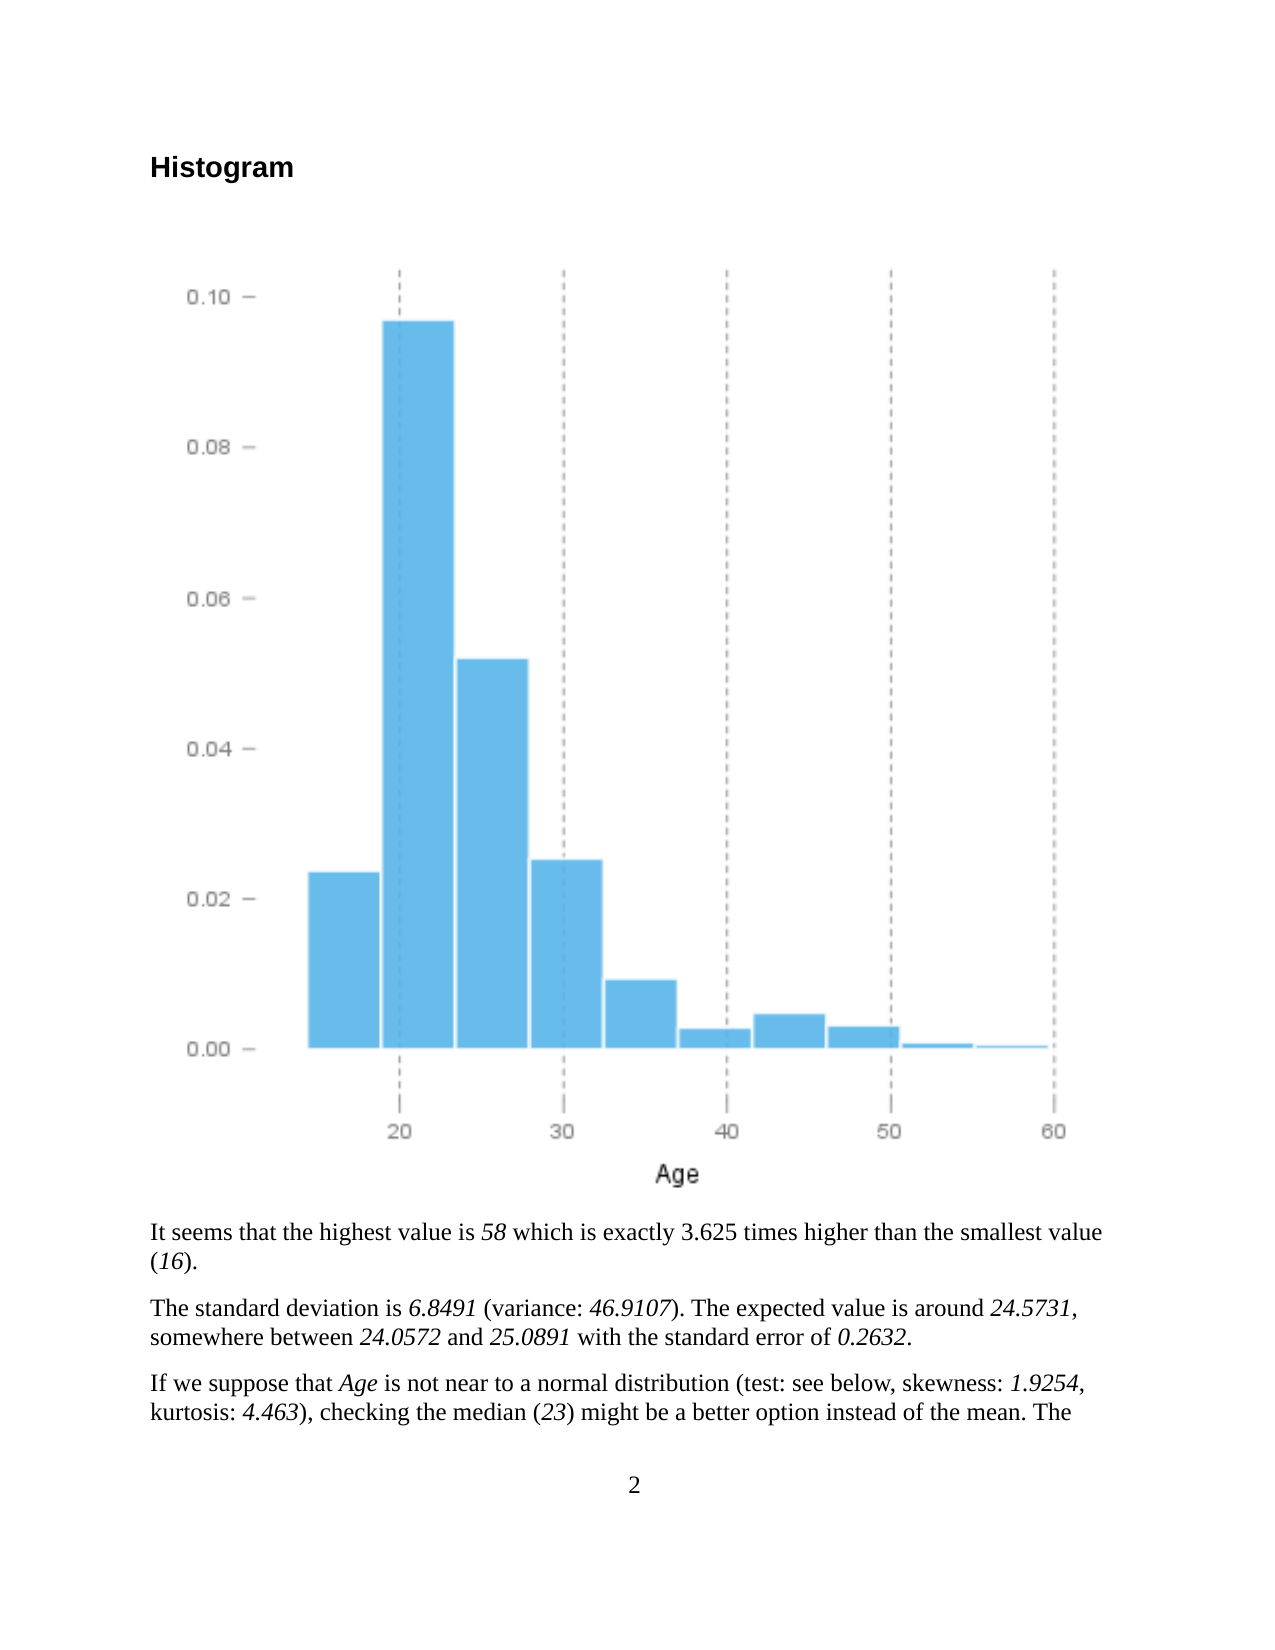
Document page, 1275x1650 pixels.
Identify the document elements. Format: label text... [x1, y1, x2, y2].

picture [150, 196, 1163, 1209]
text It seems that the highest value is 58 which is exactly 3.625 times higher than the smallest value (16). [150, 1217, 1125, 1275]
subtitle Histogram [150, 150, 1125, 183]
text If we suppose that Age is not near to a normal distribution (test: see below, skewness: 1.9254, kurtosis: 4.463), checking the median (23) might be a better option instead of the mean. The [150, 1368, 1125, 1426]
text The standard deviation is 6.8491 (variance: 46.9107). The expected value is around 24.5731, somewhere between 24.0572 and 25.0891 with the standard error of 0.2632. [150, 1293, 1125, 1350]
